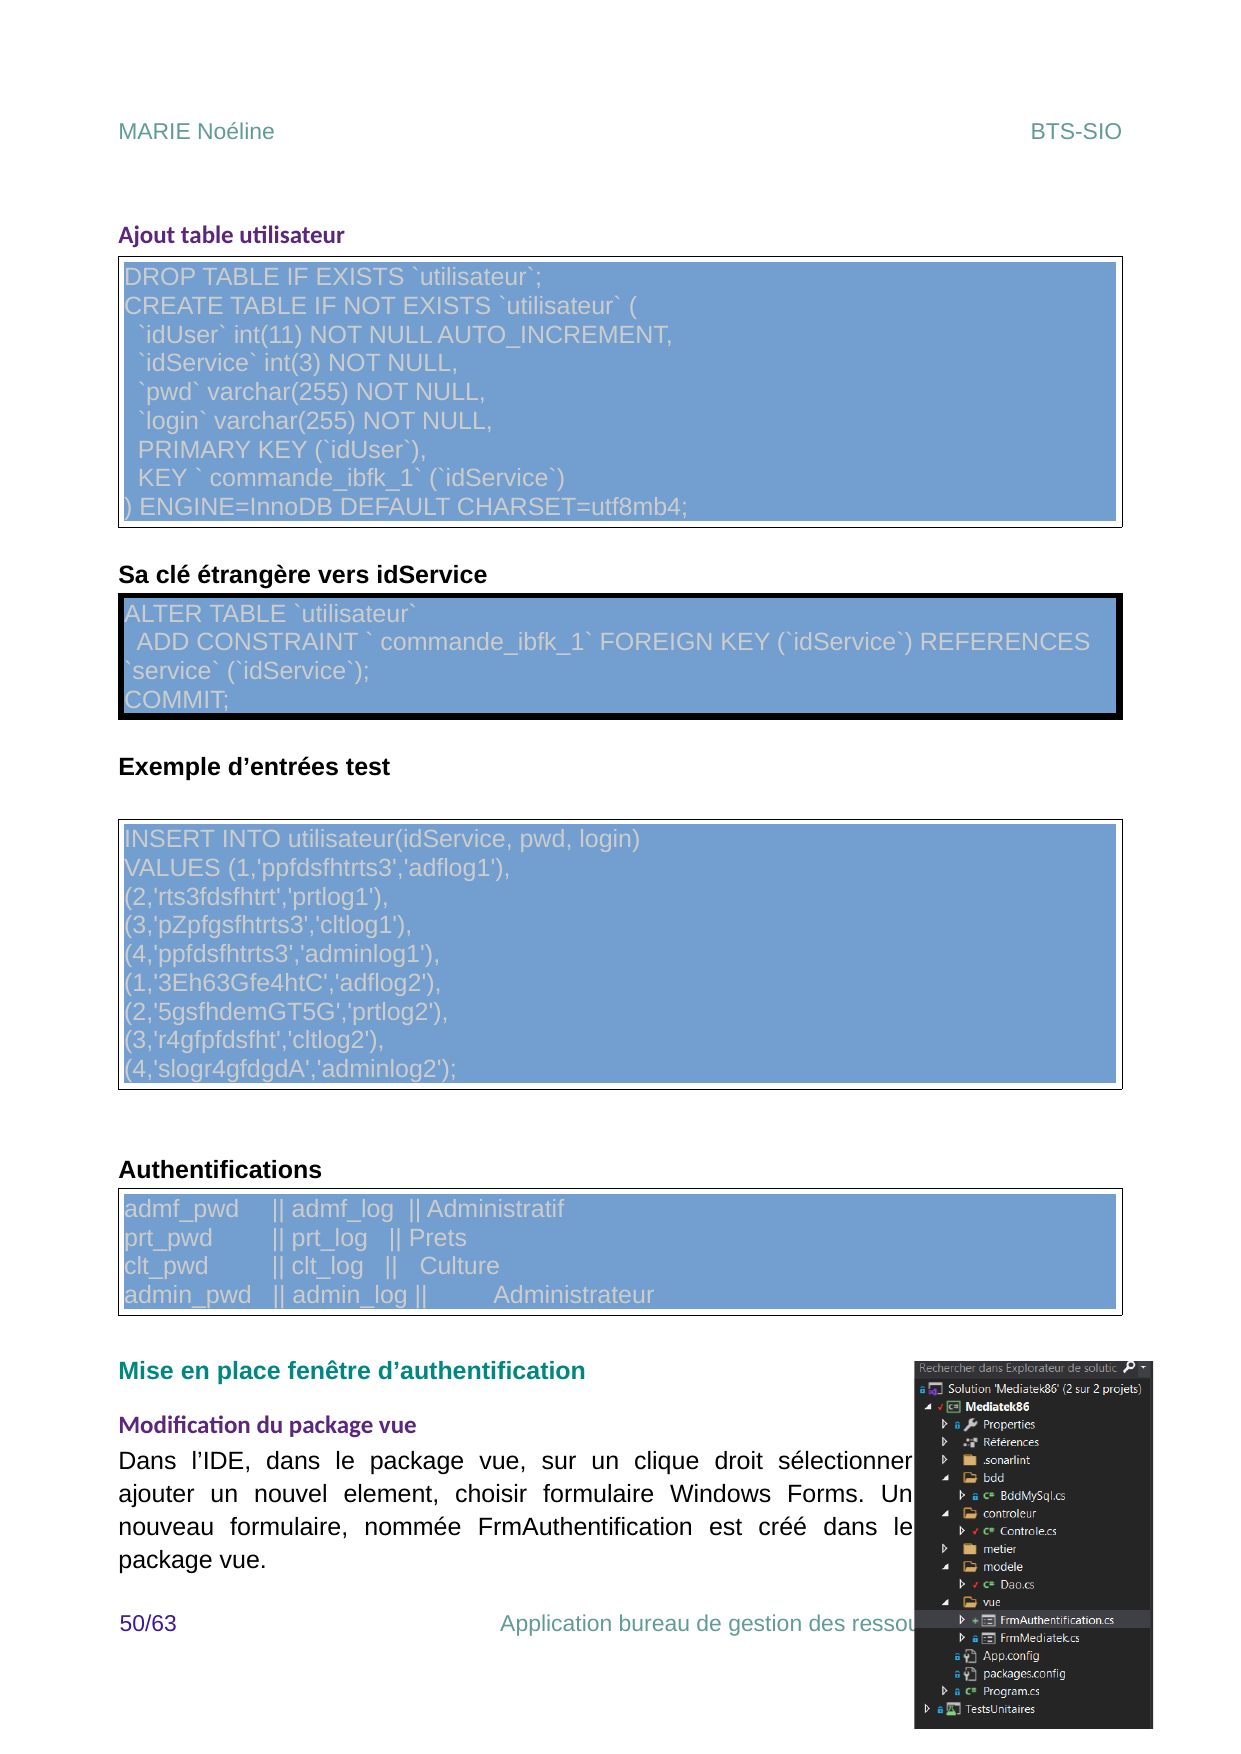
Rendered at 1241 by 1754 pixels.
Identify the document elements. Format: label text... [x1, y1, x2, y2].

text Authentifications [118, 1155, 1122, 1184]
table_header admf_pwd || admf_log || Administratif prt_pwd || prt_log || Prets clt_pwd || clt_log || Culture admin_pwd || admin_log || Administrateur [119, 1189, 1122, 1314]
subtitle Mise en place fenêtre d’authentification [118, 1356, 1122, 1384]
subtitle Ajout table utilisateur [118, 219, 1122, 250]
table_header INSERT INTO utilisateur(idService, pwd, login) VALUES (1,'ppfdsfhtrts3','adflog1'), (2,'rts3fdsfhtrt','prtlog1'), (3,'pZpfgsfhtrts3','cltlog1'), (4,'ppfdsfhtrts3','adminlog1'), (1,'3Eh63Gfe4htC','adflog2'), (2,'5gsfhdemGT5G','prtlog2'), (3,'r4gfpfdsfht','cltlog2'), (4,'slogr4gfdgdA','adminlog2'); [119, 820, 1122, 1089]
text Sa clé étrangère vers idService [118, 560, 1122, 588]
text Dans l’IDE, dans le package vue, sur un clique droit sélectionner ajouter un nouvel element, choisir formulaire Windows Forms. Un nouveau formulaire, nommée FrmAuthentification est créé dans le package vue. [118, 1446, 914, 1574]
picture [914, 1361, 1154, 1729]
table_header DROP TABLE IF EXISTS `utilisateur`; CREATE TABLE IF NOT EXISTS `utilisateur` ( `idUser` int(11) NOT NULL AUTO_INCREMENT, `idService` int(3) NOT NULL, `pwd` varchar(255) NOT NULL, `login` varchar(255) NOT NULL, PRIMARY KEY (`idUser`), KEY ` commande_ibfk_1` (`idService`) ) ENGINE=InnoDB DEFAULT CHARSET=utf8mb4; [119, 257, 1122, 527]
text Exemple d’entrées test [118, 752, 1122, 781]
table_header ALTER TABLE `utilisateur` ADD CONSTRAINT ` commande_ibfk_1` FOREIGN KEY (`idService`) REFERENCES `service` (`idService`); COMMIT; [119, 594, 1122, 719]
subtitle Modification du package vue [118, 1409, 914, 1440]
